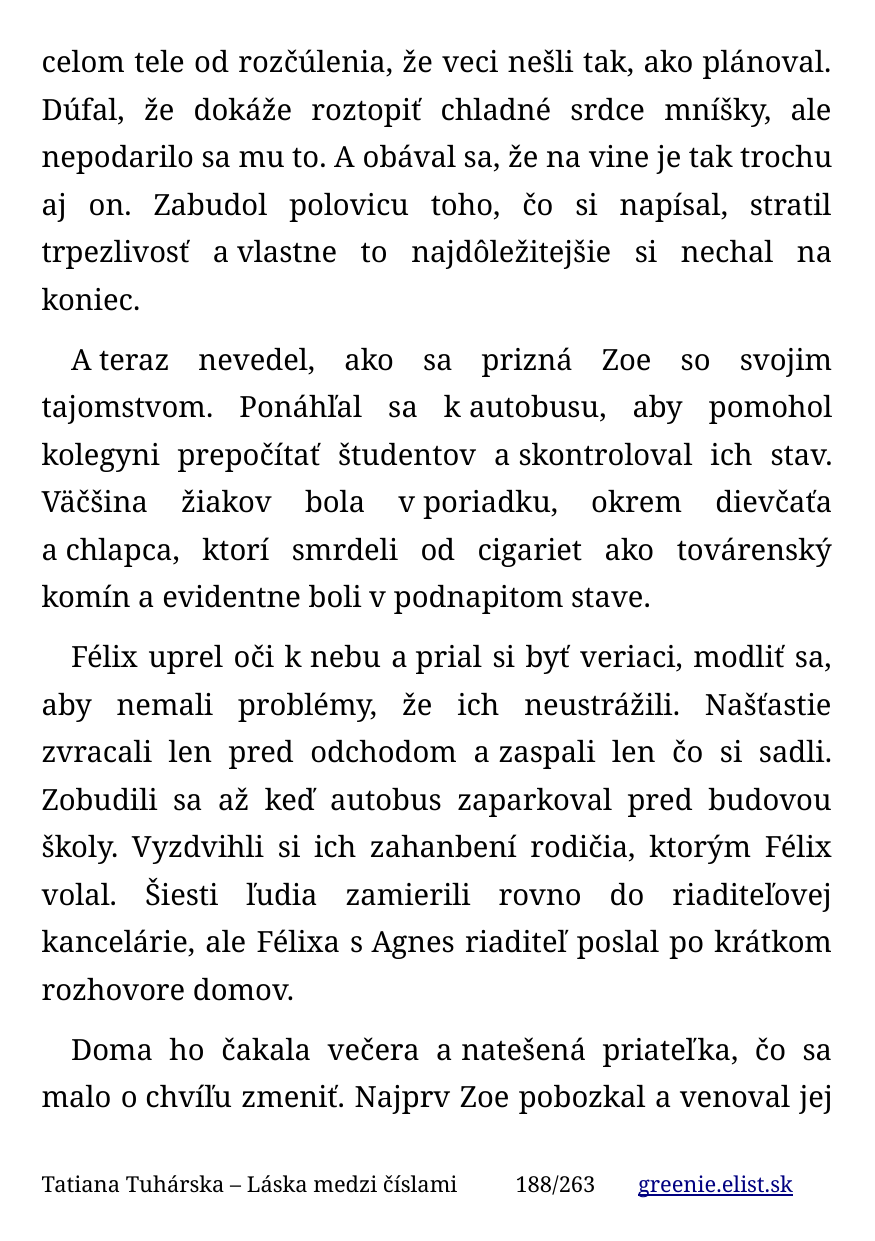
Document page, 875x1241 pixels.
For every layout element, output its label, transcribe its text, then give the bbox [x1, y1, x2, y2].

text Félix uprel oči k nebu a prial si byť veriaci, modliť sa, aby nemali problémy, že ich neustrážili. Našťastie zvracali len pred odchodom a zaspali len čo si sadli. Zobudili sa až keď autobus zaparkoval pred budovou školy. Vyzdvihli si ich zahanbení rodičia, ktorým Félix volal. Šiesti ľudia zamierili rovno do riaditeľovej kancelárie, ale Félixa s Agnes riaditeľ poslal po krátkom rozhovore domov. [41, 636, 833, 1009]
text celom tele od rozčúlenia, že veci nešli tak, ako plánoval. Dúfal, že dokáže roztopiť chladné srdce mníšky, ale nepodarilo sa mu to. A obával sa, že na vine je tak trochu aj on. Zabudol polovicu toho, čo si napísal, stratil trpezlivosť a vlastne to najdôležitejšie si nechal na koniec. [41, 41, 833, 319]
text Doma ho čakala večera a natešená priateľka, čo sa malo o chvíľu zmeniť. Najprv Zoe pobozkal a venoval jej [41, 1029, 833, 1116]
text A teraz nevedel, ako sa prizná Zoe so svojim tajomstvom. Ponáhľal sa k autobusu, aby pomohol kolegyni prepočítať študentov a skontroloval ich stav. Väčšina žiakov bola v poriadku, okrem dievčaťa a chlapca, ktorí smrdeli od cigariet ako továrenský komín a evidentne boli v podnapitom stave. [41, 339, 833, 616]
